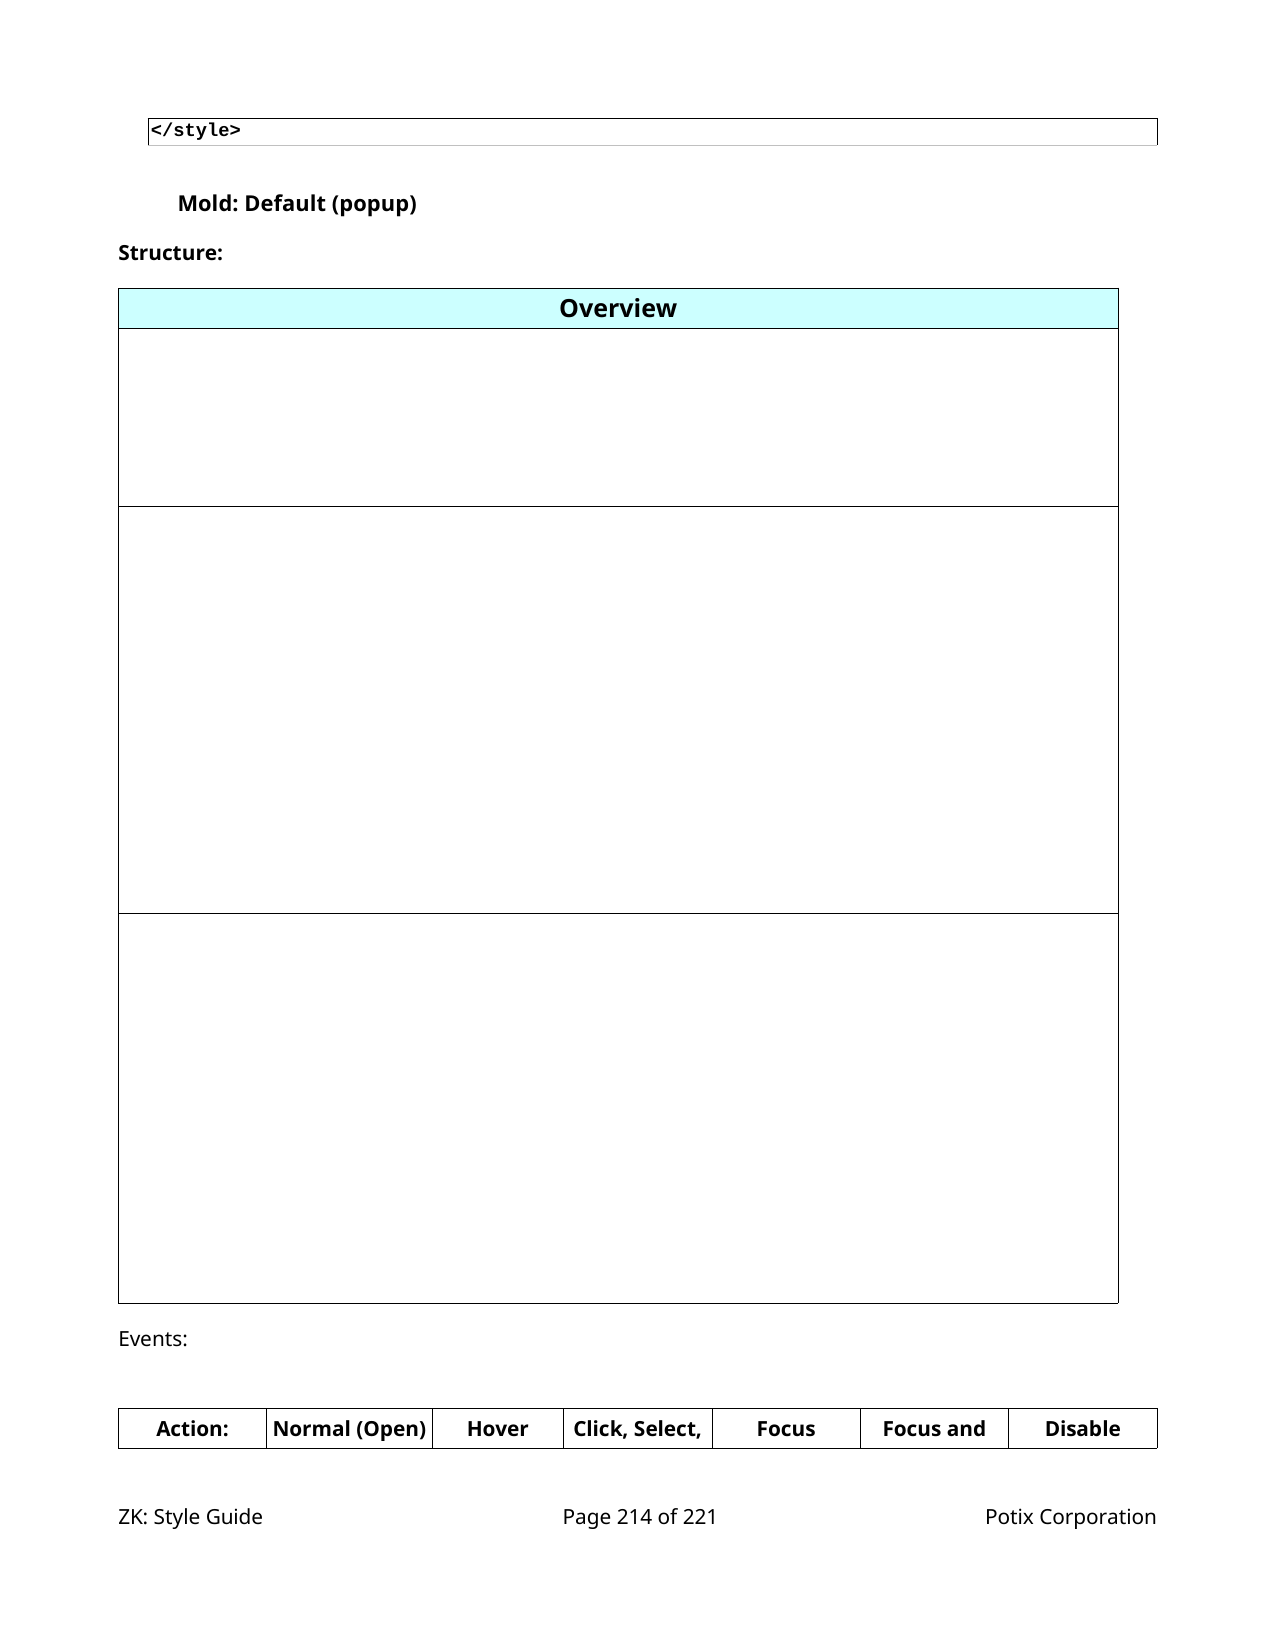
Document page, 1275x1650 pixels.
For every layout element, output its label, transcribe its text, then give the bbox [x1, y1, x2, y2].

table_header Hover [433, 1409, 563, 1448]
text </style> [149, 119, 1157, 145]
table_header Focus and [861, 1409, 1008, 1448]
table_header Click, Select, [564, 1409, 712, 1448]
table_header Disable [1009, 1409, 1157, 1448]
table_header Focus [713, 1409, 860, 1448]
subtitle Mold: Default (popup) [177, 188, 1157, 218]
table_header Overview [119, 289, 1118, 328]
table_cell [119, 507, 1118, 913]
table_cell [119, 329, 1118, 506]
text Structure: [118, 238, 1157, 267]
table_header Action: [119, 1409, 266, 1448]
table_header Normal (Open) [267, 1409, 432, 1448]
text Events: [118, 1324, 1157, 1387]
table_cell [119, 914, 1118, 1303]
